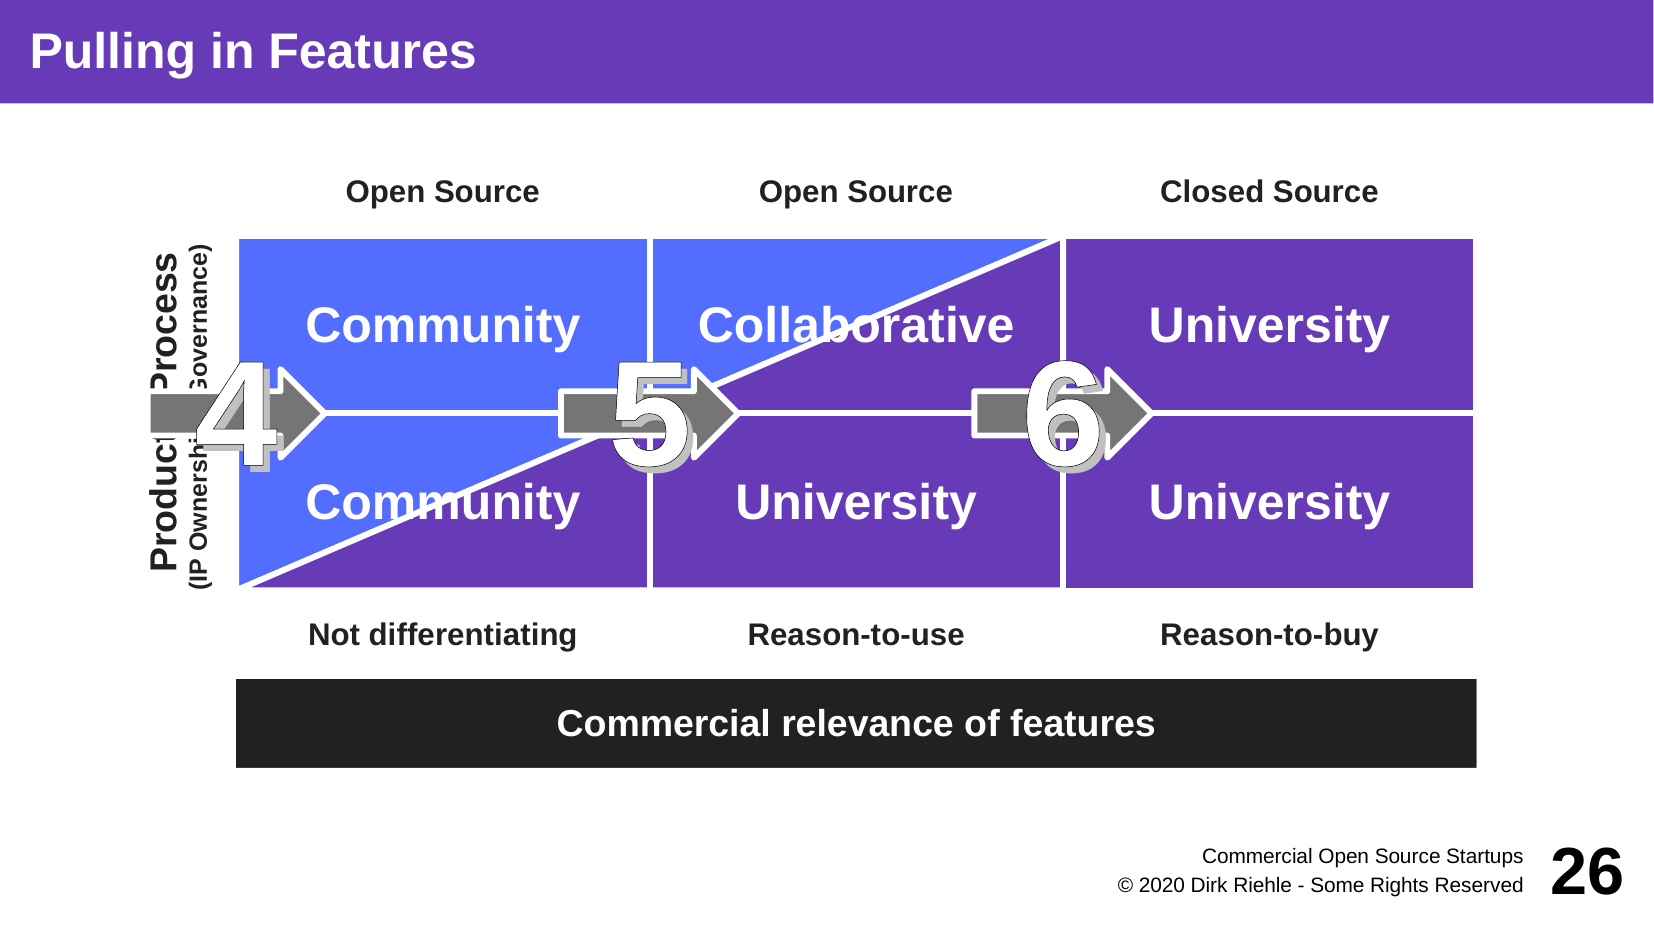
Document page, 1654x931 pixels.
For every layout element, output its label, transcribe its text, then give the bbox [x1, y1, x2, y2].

text_box Reason-to-buy [1062, 590, 1477, 679]
text_box Community [237, 413, 649, 590]
text_box University [649, 413, 1063, 590]
text_box Product (IP Ownership) [118, 532, 237, 621]
text_box Collaborative [649, 237, 1063, 413]
text_box Closed Source [1062, 147, 1477, 237]
text_box Commercial relevance of features [236, 679, 1477, 768]
text_box Reason-to-use [649, 590, 1062, 679]
text_box Community [237, 237, 649, 413]
text_box 5 [531, 295, 768, 532]
text_box University [1063, 413, 1477, 590]
title Pulling in Features [0, 0, 1654, 104]
text_box Process (Governance) [118, 206, 237, 295]
text_box Open Source [236, 147, 649, 237]
text_box Open Source [649, 147, 1062, 237]
text_box University [1064, 237, 1477, 413]
text_box 4 [118, 295, 355, 532]
text_box 6 [944, 295, 1182, 532]
text_box Not differentiating [236, 590, 649, 679]
